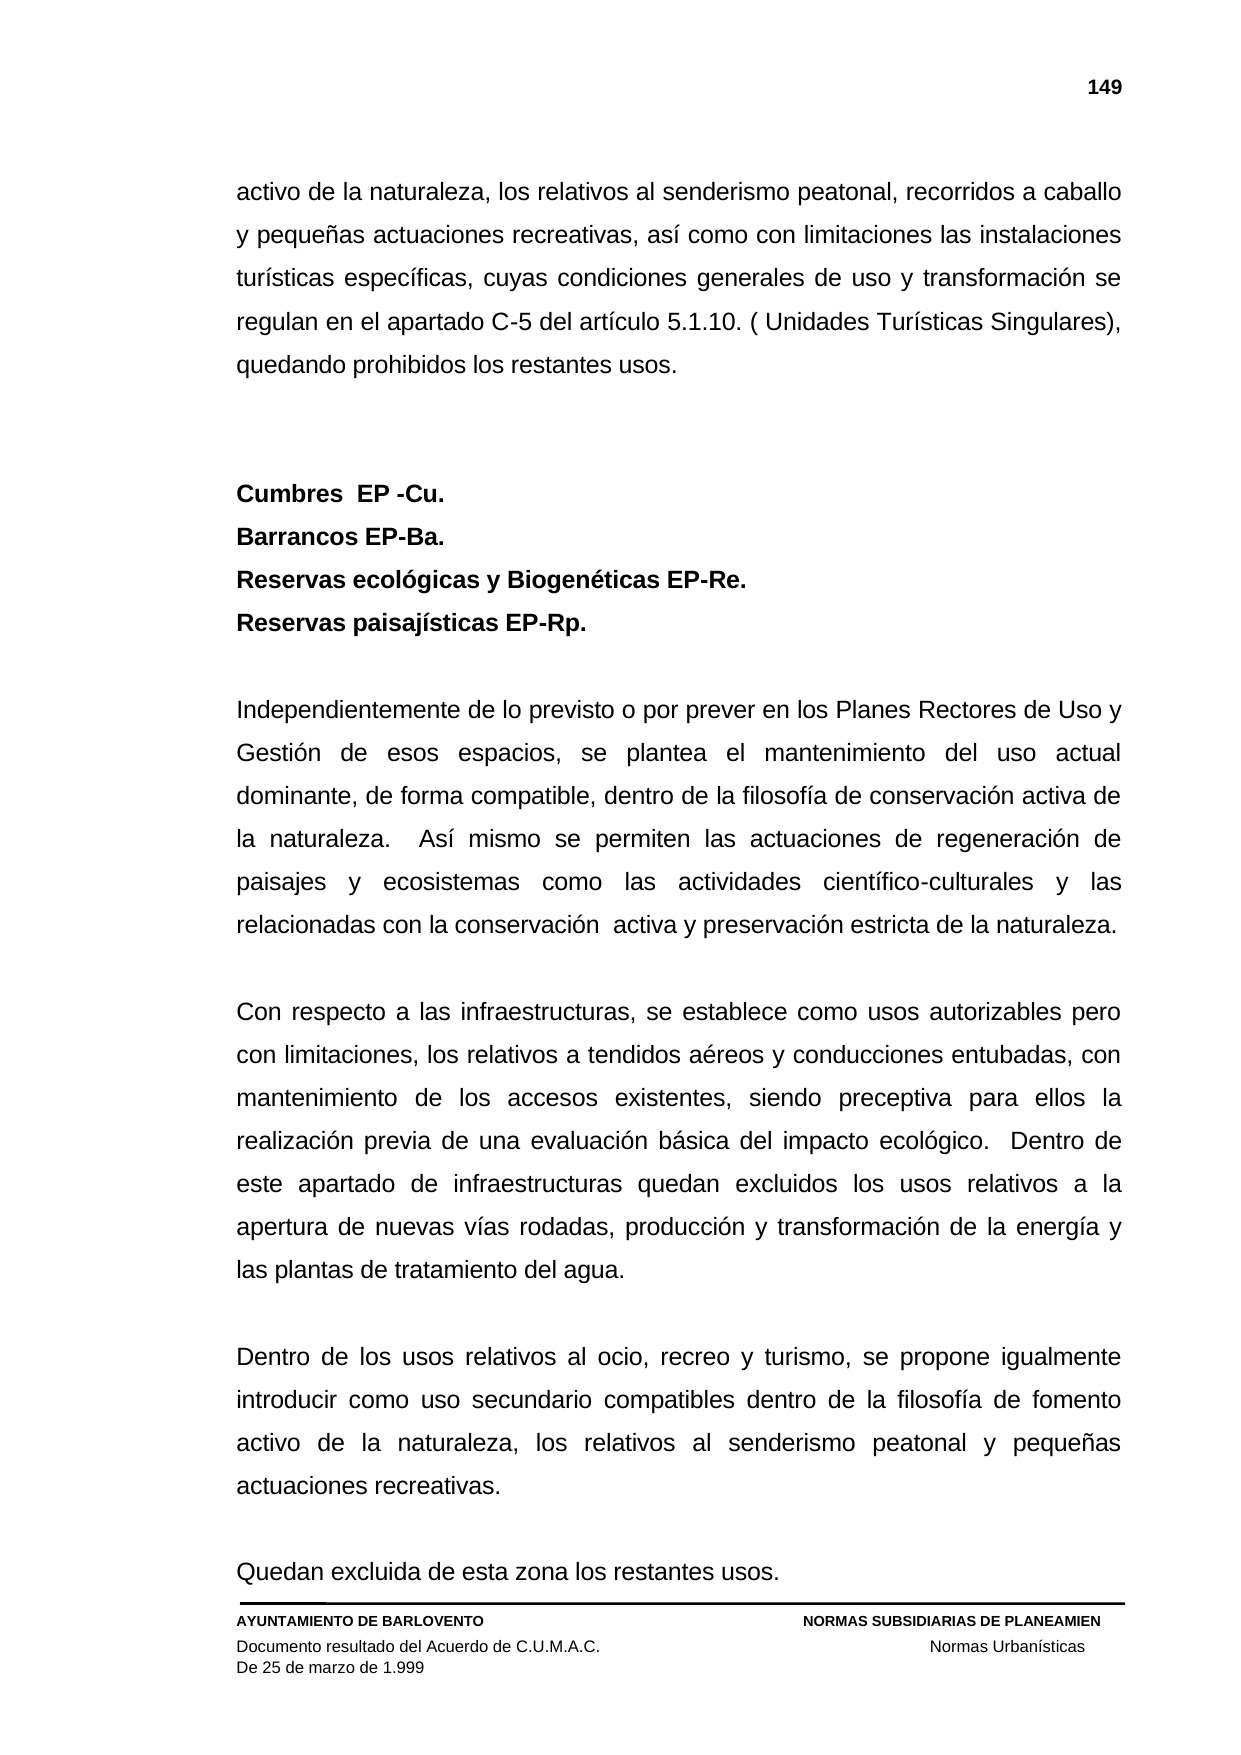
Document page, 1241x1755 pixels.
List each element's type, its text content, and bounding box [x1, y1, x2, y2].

text Reservas paisajísticas EP‑Rp. [236, 608, 1122, 637]
text activo de la naturaleza, los relativos al senderismo peatonal, recorridos a caballo y pequeñas actuaciones recreativas, así como con limitaciones las instalaciones turísticas específicas, cuyas condiciones generales de uso y transformación se regulan en el apartado C‑5 del artículo 5.1.10. ( Unidades Turísticas Singulares), quedando prohibidos los restantes usos. [236, 177, 1122, 378]
text Dentro de los usos relativos al ocio, recreo y turismo, se propone igualmente introducir como uso secundario compatibles dentro de la filosofía de fomento activo de la naturaleza, los relativos al senderismo peatonal y pequeñas actuaciones recreativas. [236, 1342, 1122, 1500]
text Barrancos EP‑Ba. [236, 522, 1122, 551]
text Cumbres EP ‑Cu. [236, 479, 1122, 508]
text Independientemente de lo previsto o por prever en los Planes Rectores de Uso y Gestión de esos espacios, se plantea el mantenimiento del uso actual dominante, de forma compatible, dentro de la filosofía de conservación activa de la naturaleza. Así mismo se permiten las actuaciones de regeneración de paisajes y ecosistemas como las actividades científico‑culturales y las relacionadas con la conservación activa y preservación estricta de la naturaleza. [236, 695, 1122, 939]
text Con respecto a las infraestructuras, se establece como usos autorizables pero con limitaciones, los relativos a tendidos aéreos y conducciones entubadas, con mantenimiento de los accesos existentes, siendo preceptiva para ellos la realización previa de una evaluación básica del impacto ecológico. Dentro de este apartado de infraestructuras quedan excluidos los usos relativos a la apertura de nuevas vías rodadas, producción y transformación de la energía y las plantas de tratamiento del agua. [236, 997, 1122, 1284]
text Quedan excluida de esta zona los restantes usos. [236, 1557, 1122, 1586]
text Reservas ecológicas y Biogenéticas EP‑Re. [236, 565, 1122, 594]
